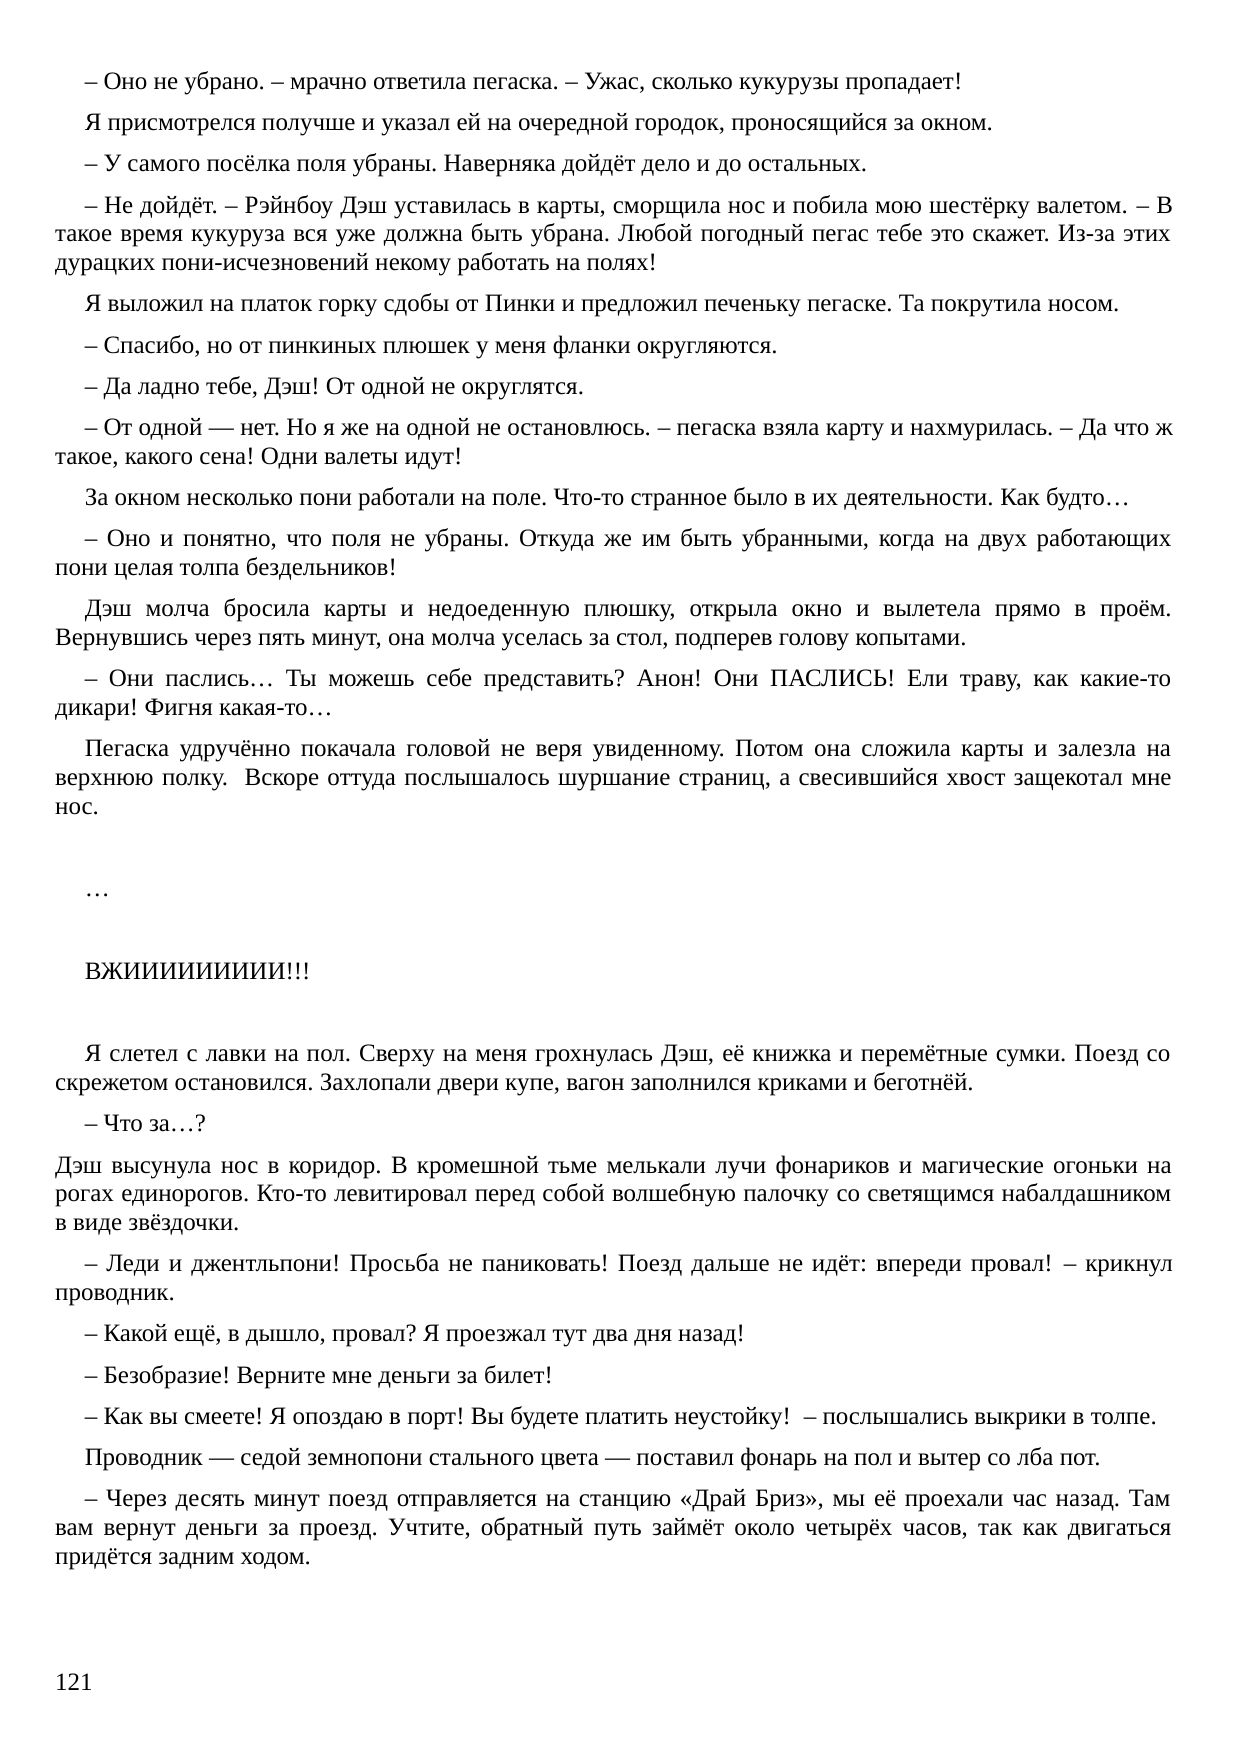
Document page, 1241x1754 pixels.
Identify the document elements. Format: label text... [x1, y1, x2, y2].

text – Оно не убрано. – мрачно ответила пегаска. – Ужас, сколько кукурузы пропадает! [55, 66, 1173, 95]
text – Да ладно тебе, Дэш! От одной не округлятся. [55, 371, 1173, 400]
text – Через десять минут поезд отправляется на станцию «Драй Бриз», мы её проехали час назад. Там вам вернут деньги за проезд. Учтите, обратный путь займёт около четырёх часов, так как двигаться придётся задним ходом. [55, 1483, 1173, 1570]
text – Они паслись… Ты можешь себе представить? Анон! Они ПАСЛИСЬ! Ели траву, как какие-то дикари! Фигня какая-то… [55, 663, 1173, 721]
text … [55, 873, 1173, 902]
text ВЖИИИИИИИИИ!!! [55, 956, 1173, 985]
text Я присмотрелся получше и указал ей на очередной городок, проносящийся за окном. [55, 107, 1173, 136]
text – У самого посёлка поля убраны. Наверняка дойдёт дело и до остальных. [55, 148, 1173, 177]
text – Леди и джентльпони! Просьба не паниковать! Поезд дальше не идёт: впереди провал! – крикнул проводник. [55, 1248, 1173, 1306]
text Я выложил на платок горку сдобы от Пинки и предложил печеньку пегаске. Та покрутила носом. [55, 288, 1173, 317]
text – Какой ещё, в дышло, провал? Я проезжал тут два дня назад! [55, 1318, 1173, 1347]
text – Как вы смеете! Я опоздаю в порт! Вы будете платить неустойку! – послышались выкрики в толпе. [55, 1401, 1173, 1430]
text – Оно и понятно, что поля не убраны. Откуда же им быть убранными, когда на двух работающих пони целая толпа бездельников! [55, 523, 1173, 581]
text – Что за…? [55, 1108, 1173, 1137]
text – Безобразие! Верните мне деньги за билет! [55, 1360, 1173, 1388]
text Дэш молча бросила карты и недоеденную плюшку, открыла окно и вылетела прямо в проём. Вернувшись через пять минут, она молча уселась за стол, подперев голову копытами. [55, 593, 1173, 651]
text – Спасибо, но от пинкиных плюшек у меня фланки округляются. [55, 330, 1173, 358]
text Пегаска удручённо покачала головой не веря увиденному. Потом она сложила карты и залезла на верхнюю полку. Вскоре оттуда послышалось шуршание страниц, а свесившийся хвост защекотал мне нос. [55, 733, 1173, 820]
text За окном несколько пони работали на поле. Что-то странное было в их деятельности. Как будто… [55, 482, 1173, 511]
text Проводник — седой земнопони стального цвета — поставил фонарь на пол и вытер со лба пот. [55, 1442, 1173, 1471]
text – Не дойдёт. – Рэйнбоу Дэш уставилась в карты, сморщила нос и побила мою шестёрку валетом. – В такое время кукуруза вся уже должна быть убрана. Любой погодный пегас тебе это скажет. Из-за этих дурацких пони-исчезновений некому работать на полях! [55, 190, 1173, 276]
text – От одной — нет. Но я же на одной не остановлюсь. – пегаска взяла карту и нахмурилась. – Да что ж такое, какого сена! Одни валеты идут! [55, 412, 1173, 470]
text Я слетел с лавки на пол. Сверху на меня грохнулась Дэш, её книжка и перемётные сумки. Поезд со скрежетом остановился. Захлопали двери купе, вагон заполнился криками и беготнёй. [55, 1038, 1173, 1096]
text Дэш высунула нос в коридор. В кромешной тьме мелькали лучи фонариков и магические огоньки на рогах единорогов. Кто-то левитировал перед собой волшебную палочку со светящимся набалдашником в виде звёздочки. [55, 1150, 1173, 1236]
